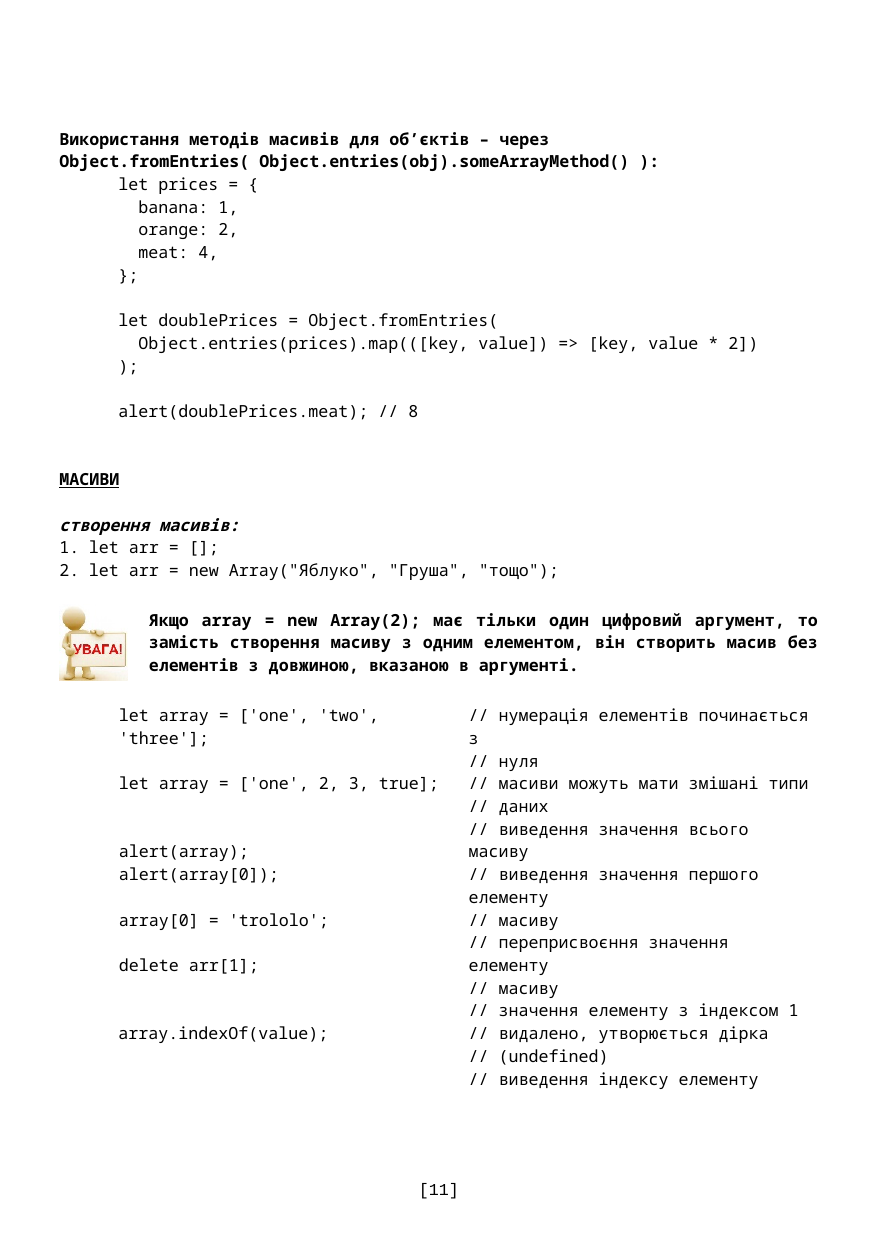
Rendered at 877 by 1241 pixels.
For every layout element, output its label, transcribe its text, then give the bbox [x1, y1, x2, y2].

list let arr = []; [59, 536, 818, 559]
text Використання методів масивів для об’єктів – через Object.fromEntries( Object.entries(obj).someArrayMethod() ): [59, 127, 818, 173]
text }; [118, 263, 818, 286]
text let doublePrices = Object.fromEntries( [118, 309, 818, 332]
picture [59, 604, 128, 681]
table_header let array = ['one', 'two', 'three']; let array = ['one', 2, 3, true]; alert(array); alert(array[0]); array[0] = 'trololo'; delete arr[1]; array.indexOf(value); [59, 704, 468, 1090]
text МАСИВИ [59, 468, 818, 491]
table_header // нумерація елементів починається з // нуля // масиви можуть мати змішані типи // даних // виведення значення всього масиву // виведення значення першого елементу // масиву // переприсвоєння значення елементу // масиву // значення елементу з індексом 1 // видалено, утворюється дірка // (undefined) // виведення індексу елементу [468, 704, 818, 1090]
list let arr = new Array("Яблуко", "Груша", "тощо"); [59, 559, 818, 581]
text ); [118, 354, 818, 377]
text alert(doublePrices.meat); // 8 [118, 400, 818, 422]
table_header Якщо array = new Array(2); має тільки один цифровий аргумент, то замість створення масиву з одним елементом, він створить масив без елементів з довжиною, вказаною в аргументі. [149, 604, 818, 681]
text meat: 4, [118, 241, 818, 263]
text banana: 1, [118, 195, 818, 218]
table_header [128, 604, 148, 681]
text створення масивів: [59, 513, 818, 536]
text Object.entries(prices).map(([key, value]) => [key, value * 2]) [118, 332, 818, 354]
text let prices = { [118, 173, 818, 195]
text orange: 2, [118, 218, 818, 241]
